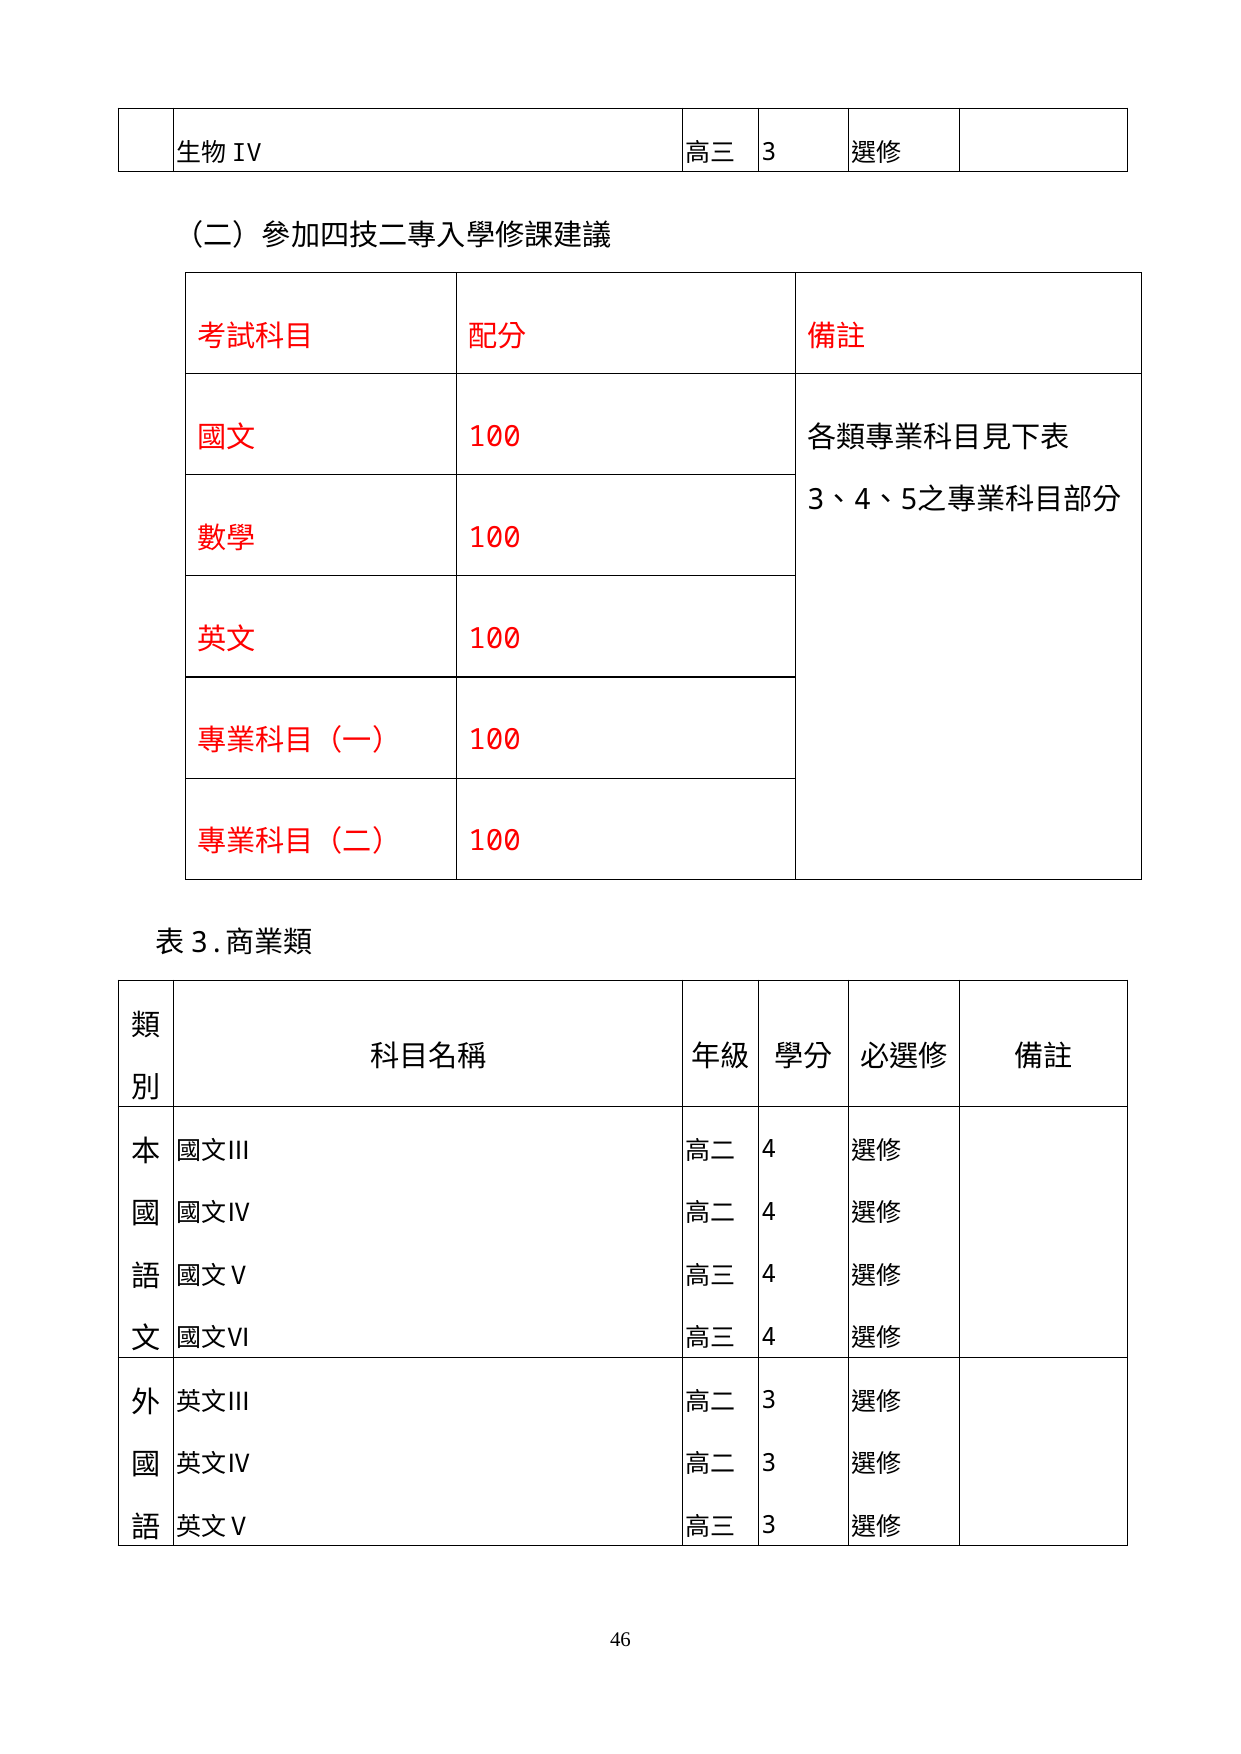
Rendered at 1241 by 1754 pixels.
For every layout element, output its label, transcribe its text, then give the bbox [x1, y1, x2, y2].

table_cell 100 [457, 678, 795, 777]
table_cell 100 [457, 576, 795, 676]
table_cell 選修 [849, 109, 959, 171]
table_cell 生物IV [174, 109, 682, 171]
table_header 科目名稱 [174, 981, 682, 1106]
table_cell 數學 [186, 475, 456, 575]
table_header 配分 [457, 273, 795, 373]
table_cell 100 [457, 475, 795, 575]
table_cell [960, 1358, 1127, 1545]
table_cell 本國語文 [119, 1107, 173, 1357]
table_cell 各類專業科目見下表3、4、5之專業科目部分 [796, 374, 1141, 878]
table_cell 專業科目（一） [186, 678, 456, 777]
table_cell [119, 109, 173, 171]
text （二）參加四技二專入學修課建議 [118, 191, 1122, 253]
table_cell 3 [759, 109, 848, 171]
table_cell 4 4 4 4 [759, 1107, 848, 1357]
table_cell 高二 高二 高三 [683, 1358, 758, 1545]
table_header 考試科目 [186, 273, 456, 373]
table_cell 國文Ⅲ 國文Ⅳ 國文Ⅴ 國文Ⅵ [174, 1107, 682, 1357]
table_cell 選修 選修 選修 [849, 1358, 959, 1545]
table_cell 英文Ⅲ 英文Ⅳ 英文Ⅴ [174, 1358, 682, 1545]
table_cell 3 3 3 [759, 1358, 848, 1545]
table_cell 選修 選修 選修 選修 [849, 1107, 959, 1357]
table_cell 英文 [186, 576, 456, 676]
table_header 類別 [119, 981, 173, 1106]
table_cell 100 [457, 779, 795, 878]
table_cell [960, 1107, 1127, 1357]
table_header 必選修 [849, 981, 959, 1106]
table_cell [960, 109, 1127, 171]
table_header 學分 [759, 981, 848, 1106]
table_cell 外國語 [119, 1358, 173, 1545]
table_header 備註 [960, 981, 1127, 1106]
table_cell 國文 [186, 374, 456, 474]
table_cell 高二 高二 高三 高三 [683, 1107, 758, 1357]
text 表3.商業類 [118, 898, 1122, 961]
table_cell 100 [457, 374, 795, 474]
table_cell 專業科目（二） [186, 779, 456, 878]
table_header 備註 [796, 273, 1141, 373]
table_cell 高三 [683, 109, 758, 171]
table_header 年級 [683, 981, 758, 1106]
